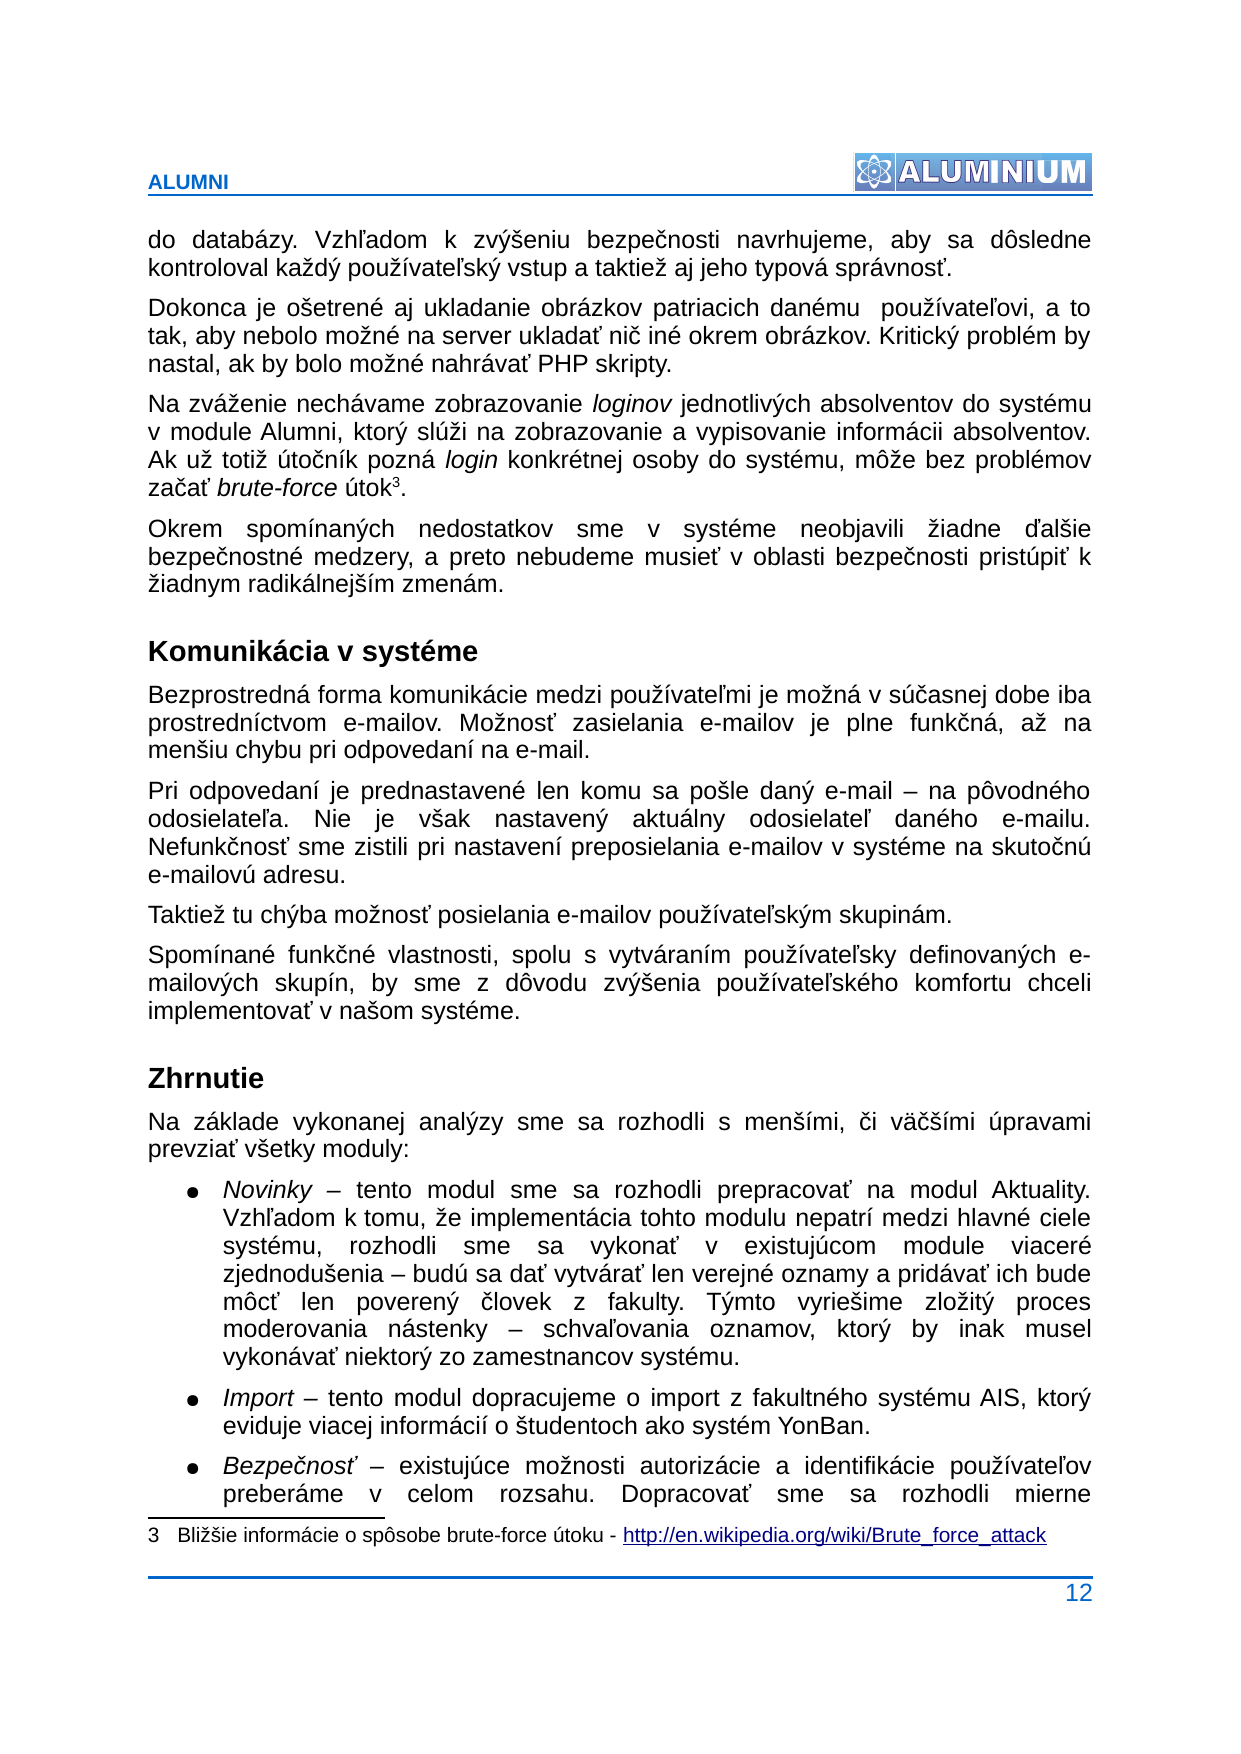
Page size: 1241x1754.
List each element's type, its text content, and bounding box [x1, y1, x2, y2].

text Spomínané funkčné vlastnosti, spolu s vytváraním používateľsky definovaných e-mailových skupín, by sme z dôvodu zvýšenia používateľského komfortu chceli implementovať v našom systéme. [148, 941, 1093, 1025]
list Novinky – tento modul sme sa rozhodli prepracovať na modul Aktuality. Vzhľadom k tomu, že implementácia tohto modulu nepatrí medzi hlavné ciele systému, rozhodli sme sa vykonať v existujúcom module viaceré zjednodušenia – budú sa dať vytvárať len verejné oznamy a pridávať ich bude môcť len poverený človek z fakulty. Týmto vyriešime zložitý proces moderovania nástenky – schvaľovania oznamov, ktorý by inak musel vykonávať niektorý zo zamestnancov systému. [185, 1176, 1093, 1371]
text Taktiež tu chýba možnosť posielania e-mailov používateľským skupinám. [148, 901, 1093, 929]
text Bezprostredná forma komunikácie medzi používateľmi je možná v súčasnej dobe iba prostredníctvom e-mailov. Možnosť zasielania e-mailov je plne funkčná, až na menšiu chybu pri odpovedaní na e-mail. [148, 680, 1093, 764]
list Import – tento modul dopracujeme o import z fakultného systému AIS, ktorý eviduje viacej informácií o študentoch ako systém YonBan. [185, 1383, 1093, 1439]
text Dokonca je ošetrené aj ukladanie obrázkov patriacich danému používateľovi, a to tak, aby nebolo možné na server ukladať nič iné okrem obrázkov. Kritický problém by nastal, ak by bolo možné nahrávať PHP skripty. [148, 294, 1093, 378]
text do databázy. Vzhľadom k zvýšeniu bezpečnosti navrhujeme, aby sa dôsledne kontroloval každý používateľský vstup a taktiež aj jeho typová správnosť. [148, 226, 1093, 281]
subtitle Zhrnutie [148, 1062, 1093, 1095]
text Pri odpovedaní je prednastavené len komu sa pošle daný e-mail – na pôvodného odosielateľa. Nie je však nastavený aktuálny odosielateľ daného e-mailu. Nefunkčnosť sme zistili pri nastavení preposielania e-mailov v systéme na skutočnú e-mailovú adresu. [148, 777, 1093, 888]
text Okrem spomínaných nedostatkov sme v systéme neobjavili žiadne ďalšie bezpečnostné medzery, a preto nebudeme musieť v oblasti bezpečnosti pristúpiť k žiadnym radikálnejším zmenám. [148, 514, 1093, 598]
text Bližšie informácie o spôsobe brute-force útoku - http://en.wikipedia.org/wiki/Brute_force_attack [148, 1524, 1093, 1547]
subtitle Komunikácia v systéme [148, 635, 1093, 668]
list Bezpečnosť – existujúce možnosti autorizácie a identifikácie používateľov preberáme v celom rozsahu. Dopracovať sme sa rozhodli mierne [185, 1452, 1093, 1508]
text Na základe vykonanej analýzy sme sa rozhodli s menšími, či väčšími úpravami prevziať všetky moduly: [148, 1107, 1093, 1163]
text Na zváženie nechávame zobrazovanie loginov jednotlivých absolventov do systému v module Alumni, ktorý slúži na zobrazovanie a vypisovanie informácii absolventov. Ak už totiž útočník pozná login konkrétnej osoby do systému, môže bez problémov začať brute-force útok. [148, 390, 1093, 502]
